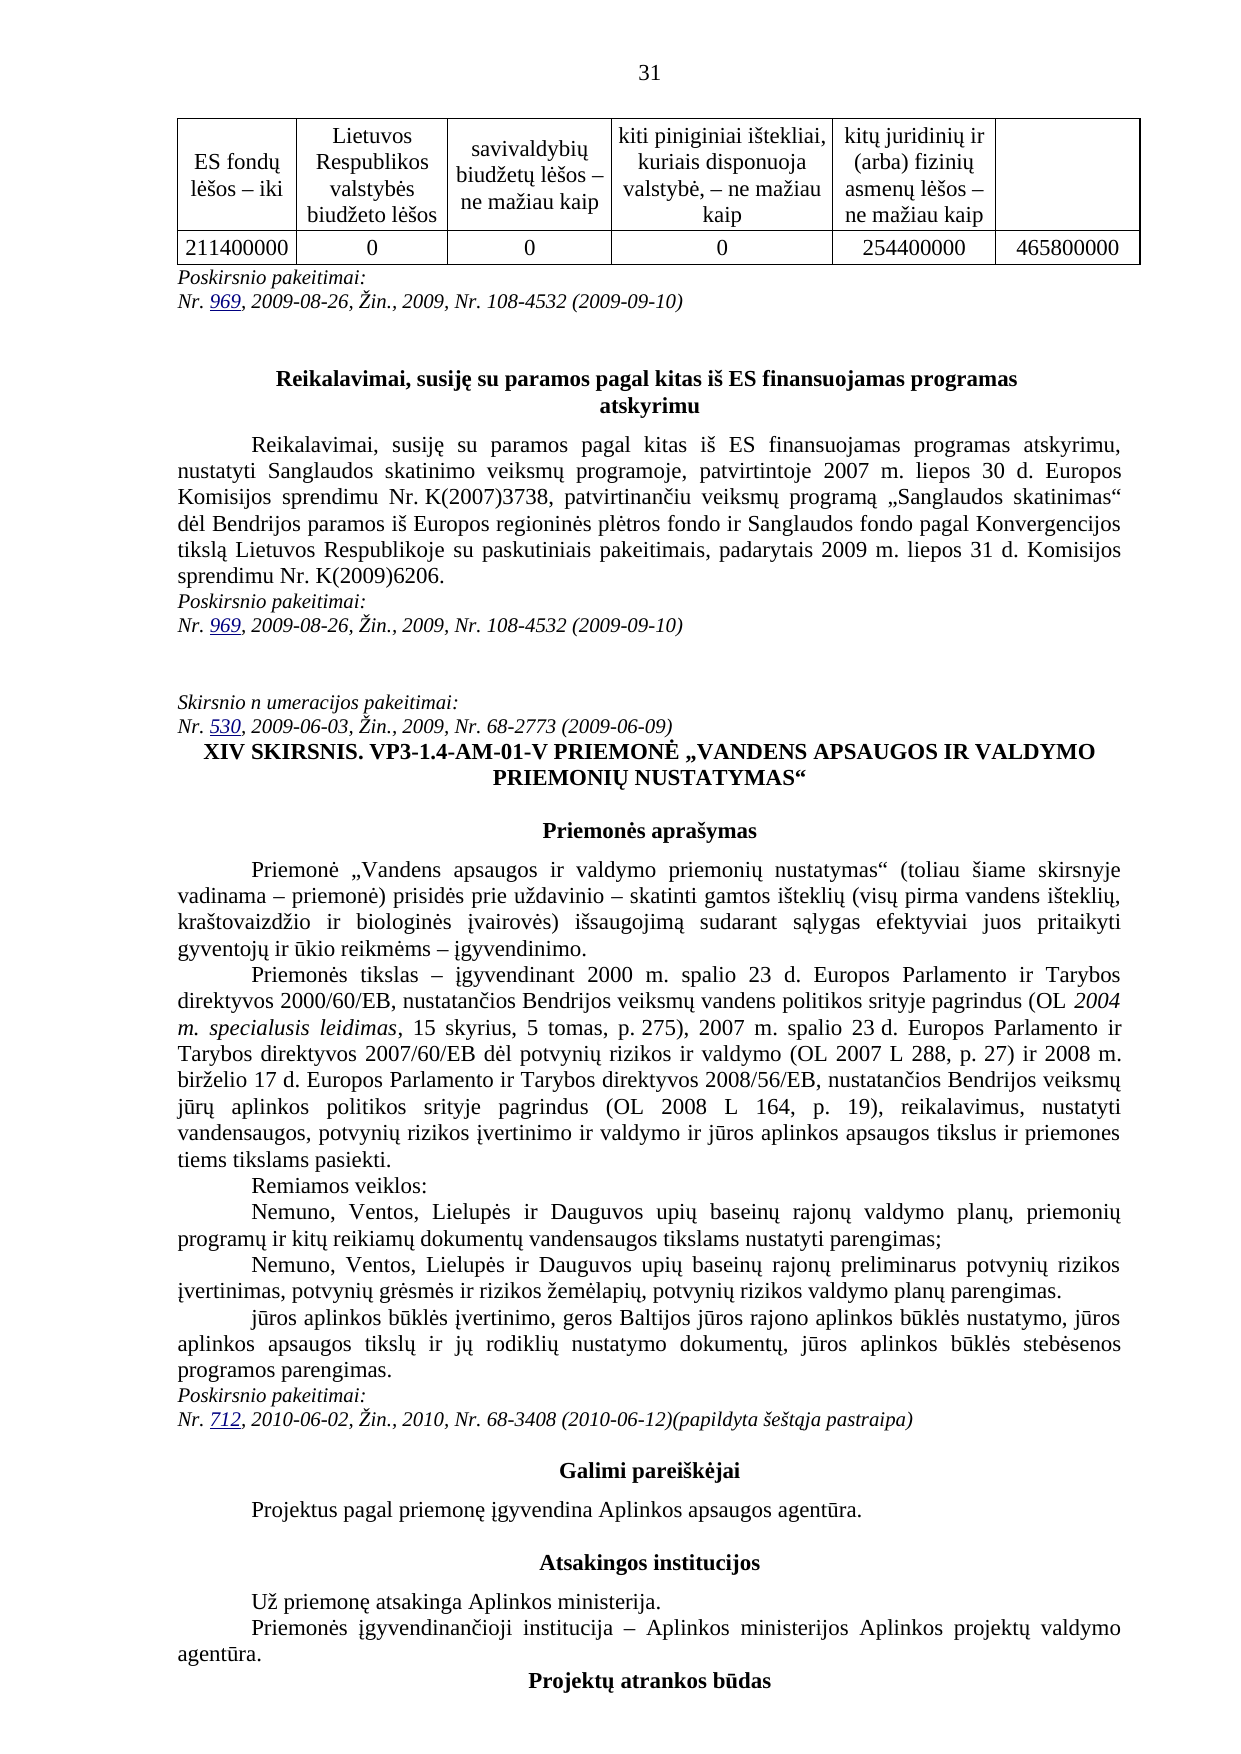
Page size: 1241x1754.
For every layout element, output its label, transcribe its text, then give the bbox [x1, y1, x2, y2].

text Poskirsnio pakeitimai: [177, 589, 1122, 613]
table_cell 465800000 [996, 231, 1139, 264]
text Nr. 969, 2009-08-26, Žin., 2009, Nr. 108-4532 (2009-09-10) [177, 289, 1122, 313]
text Poskirsnio pakeitimai: [177, 265, 1122, 289]
table_cell ES fondų lėšos – iki [178, 119, 296, 230]
table_cell Lietuvos Respublikos valstybės biudžeto lėšos [297, 119, 447, 230]
table_header [996, 119, 1139, 230]
text Nr. 712, 2010-06-02, Žin., 2010, Nr. 68-3408 (2010-06-12)(papildyta šeštąja pastraipa) [177, 1407, 1122, 1431]
table_cell kiti piniginiai ištekliai, kuriais disponuoja valstybė, – ne mažiau kaip [612, 119, 832, 230]
table_cell 0 [297, 231, 447, 264]
text Priemonės tikslas – įgyvendinant 2000 m. spalio 23 d. Europos Parlamento ir Tarybos direktyvos 2000/60/EB, nustatančios Bendrijos veiksmų vandens politikos srityje pagrindus (OL 2004 m. specialusis leidimas, 15 skyrius, 5 tomas, p. 275), 2007 m. spalio 23 d. Europos Parlamento ir Tarybos direktyvos 2007/60/EB dėl potvynių rizikos ir valdymo (OL 2007 L 288, p. 27) ir 2008 m. birželio 17 d. Europos Parlamento ir Tarybos direktyvos 2008/56/EB, nustatančios Bendrijos veiksmų jūrų aplinkos politikos srityje pagrindus (OL 2008 L 164, p. 19), reikalavimus, nustatyti vandensaugos, potvynių rizikos įvertinimo ir valdymo ir jūros aplinkos apsaugos tikslus ir priemones tiems tikslams pasiekti. [177, 961, 1122, 1172]
table_cell 0 [448, 231, 611, 264]
table_cell 254400000 [833, 231, 995, 264]
text Reikalavimai, susiję su paramos pagal kitas iš ES finansuojamas programas atskyrimu, nustatyti Sanglaudos skatinimo veiksmų programoje, patvirtintoje 2007 m. liepos 30 d. Europos Komisijos sprendimu Nr. K(2007)3738, patvirtinančiu veiksmų programą „Sanglaudos skatinimas“ dėl Bendrijos paramos iš Europos regioninės plėtros fondo ir Sanglaudos fondo pagal Konvergencijos tikslą Lietuvos Respublikoje su paskutiniais pakeitimais, padarytais 2009 m. liepos 31 d. Komisijos sprendimu Nr. K(2009)6206. [177, 431, 1122, 589]
text Nr. 969, 2009-08-26, Žin., 2009, Nr. 108-4532 (2009-09-10) [177, 613, 1122, 637]
text Reikalavimai, susiję su paramos pagal kitas iš ES finansuojamas programas atskyrimu [177, 366, 1122, 418]
text Galimi pareiškėjai [177, 1457, 1122, 1484]
table_cell kitų juridinių ir (arba) fizinių asmenų lėšos – ne mažiau kaip [833, 119, 995, 230]
text Už priemonę atsakinga Aplinkos ministerija. [177, 1588, 1122, 1614]
text Nemuno, Ventos, Lielupės ir Dauguvos upių baseinų rajonų preliminarus potvynių rizikos įvertinimas, potvynių grėsmės ir rizikos žemėlapių, potvynių rizikos valdymo planų parengimas. [177, 1251, 1122, 1304]
text jūros aplinkos būklės įvertinimo, geros Baltijos jūros rajono aplinkos būklės nustatymo, jūros aplinkos apsaugos tikslų ir jų rodiklių nustatymo dokumentų, jūros aplinkos būklės stebėsenos programos parengimas. [177, 1304, 1122, 1383]
table_cell 0 [612, 231, 832, 264]
subtitle XIV sKIRSNIS. VP3-1.4-AM-01-V PRIEMONĖ „VANDENS APSAUGOS IR VALDYMO PRIEMONIŲ NUSTATYMAS“ [177, 738, 1122, 791]
text Remiamos veiklos: [177, 1172, 1122, 1198]
text Atsakingos institucijos [177, 1549, 1122, 1575]
text Skirsnio n umeracijos pakeitimai: [177, 690, 1122, 714]
table_cell 211400000 [178, 231, 296, 264]
text Priemonės įgyvendinančioji institucija – Aplinkos ministerijos Aplinkos projektų valdymo agentūra. [177, 1614, 1122, 1667]
text Nr. 530, 2009-06-03, Žin., 2009, Nr. 68-2773 (2009-06-09) [177, 714, 1122, 738]
text Nemuno, Ventos, Lielupės ir Dauguvos upių baseinų rajonų valdymo planų, priemonių programų ir kitų reikiamų dokumentų vandensaugos tikslams nustatyti parengimas; [177, 1198, 1122, 1251]
text Priemonė „Vandens apsaugos ir valdymo priemonių nustatymas“ (toliau šiame skirsnyje vadinama – priemonė) prisidės prie uždavinio – skatinti gamtos išteklių (visų pirma vandens išteklių, kraštovaizdžio ir biologinės įvairovės) išsaugojimą sudarant sąlygas efektyviai juos pritaikyti gyventojų ir ūkio reikmėms – įgyvendinimo. [177, 856, 1122, 961]
text Priemonės aprašymas [177, 817, 1122, 843]
text Projektų atrankos būdas [177, 1667, 1122, 1693]
text Projektus pagal priemonę įgyvendina Aplinkos apsaugos agentūra. [177, 1496, 1122, 1522]
table_cell savivaldybių biudžetų lėšos – ne mažiau kaip [448, 119, 611, 230]
text Poskirsnio pakeitimai: [177, 1383, 1122, 1407]
